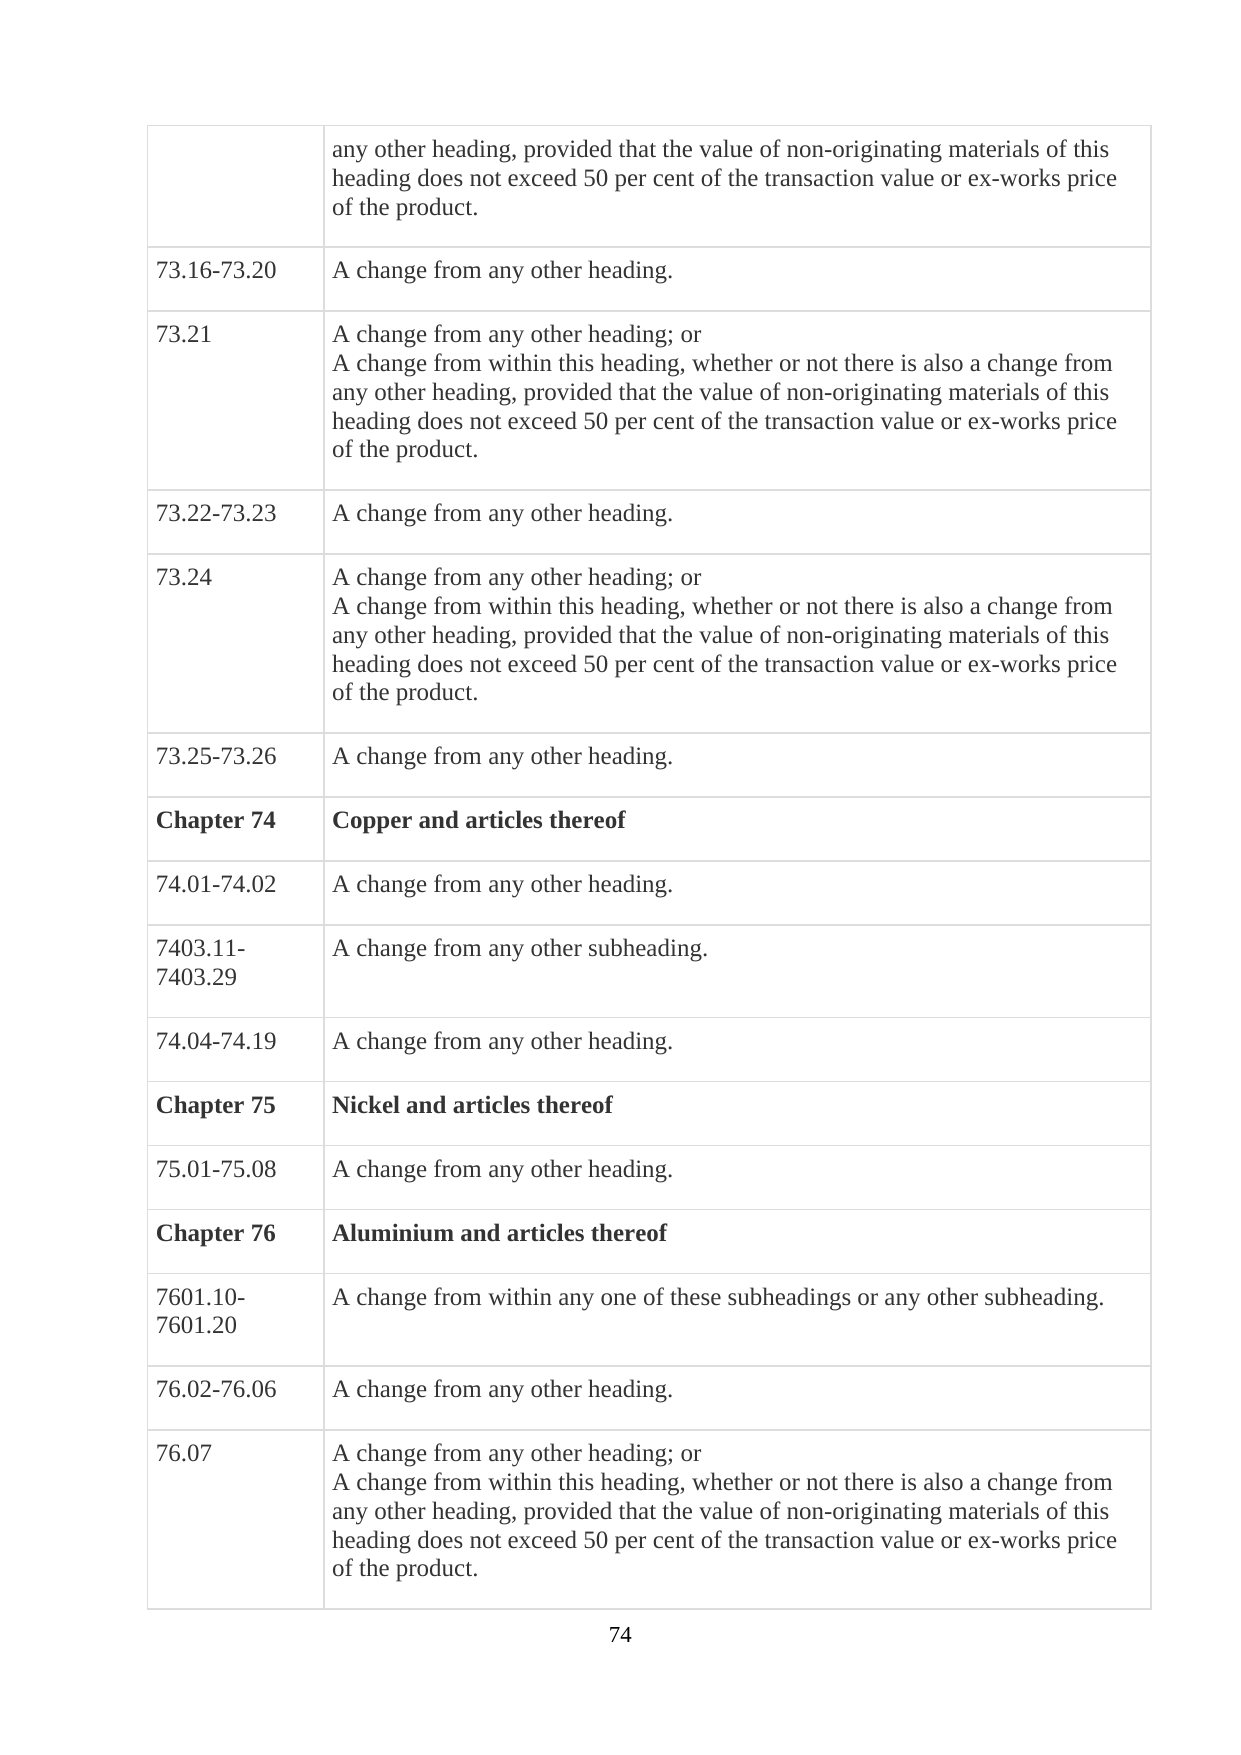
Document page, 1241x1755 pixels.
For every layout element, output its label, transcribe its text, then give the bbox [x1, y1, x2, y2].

table_cell 73.16-73.20 [148, 248, 323, 310]
table_cell A change from any other heading. [325, 248, 1150, 310]
table_cell A change from any other heading; or A change from within this heading, whether or not there is also a change from any other heading, provided that the value of non-originating materials of this heading does not exceed 50 per cent of the transaction value or ex-works price of the product. [325, 1431, 1150, 1608]
table_cell A change from any other heading; or A change from within this heading, whether or not there is also a change from any other heading, provided that the value of non-originating materials of this heading does not exceed 50 per cent of the transaction value or ex-works price of the product. [325, 312, 1150, 489]
table_cell A change from within any one of these subheadings or any other subheading. [325, 1274, 1150, 1365]
table_cell A change from any other heading. [325, 1018, 1150, 1081]
table_cell 76.02-76.06 [148, 1367, 323, 1429]
table_cell Nickel and articles thereof [325, 1082, 1150, 1144]
table_cell A change from any other heading; or A change from within this heading, whether or not there is also a change from any other heading, provided that the value of non-originating materials of this heading does not exceed 50 per cent of the transaction value or ex-works price of the product. [325, 555, 1150, 732]
table_cell A change from any other heading. [325, 1367, 1150, 1429]
table_cell A change from any other subheading. [325, 926, 1150, 1017]
table_cell 76.07 [148, 1431, 323, 1608]
table_cell 75.01-75.08 [148, 1146, 323, 1208]
table_cell 74.04-74.19 [148, 1018, 323, 1081]
table_cell A change from any other heading. [325, 1146, 1150, 1208]
table_cell A change from any other heading. [325, 734, 1150, 796]
table_cell Chapter 74 [148, 798, 323, 860]
table_cell 73.22-73.23 [148, 491, 323, 553]
table_cell A change from any other heading. [325, 491, 1150, 553]
table_cell Aluminium and articles thereof [325, 1210, 1150, 1272]
table_cell 73.25-73.26 [148, 734, 323, 796]
table_cell 74.01-74.02 [148, 862, 323, 924]
table_cell Copper and articles thereof [325, 798, 1150, 860]
table_cell A change from any other heading. [325, 862, 1150, 924]
table_cell 73.24 [148, 555, 323, 732]
table_cell 7403.11-7403.29 [148, 926, 323, 1017]
table_cell 7601.10-7601.20 [148, 1274, 323, 1365]
table_cell any other heading, provided that the value of non-originating materials of this heading does not exceed 50 per cent of the transaction value or ex-works price of the product. [325, 126, 1150, 246]
table_cell Chapter 75 [148, 1082, 323, 1144]
table_cell Chapter 76 [148, 1210, 323, 1272]
table_cell [148, 126, 323, 246]
table_cell 73.21 [148, 312, 323, 489]
